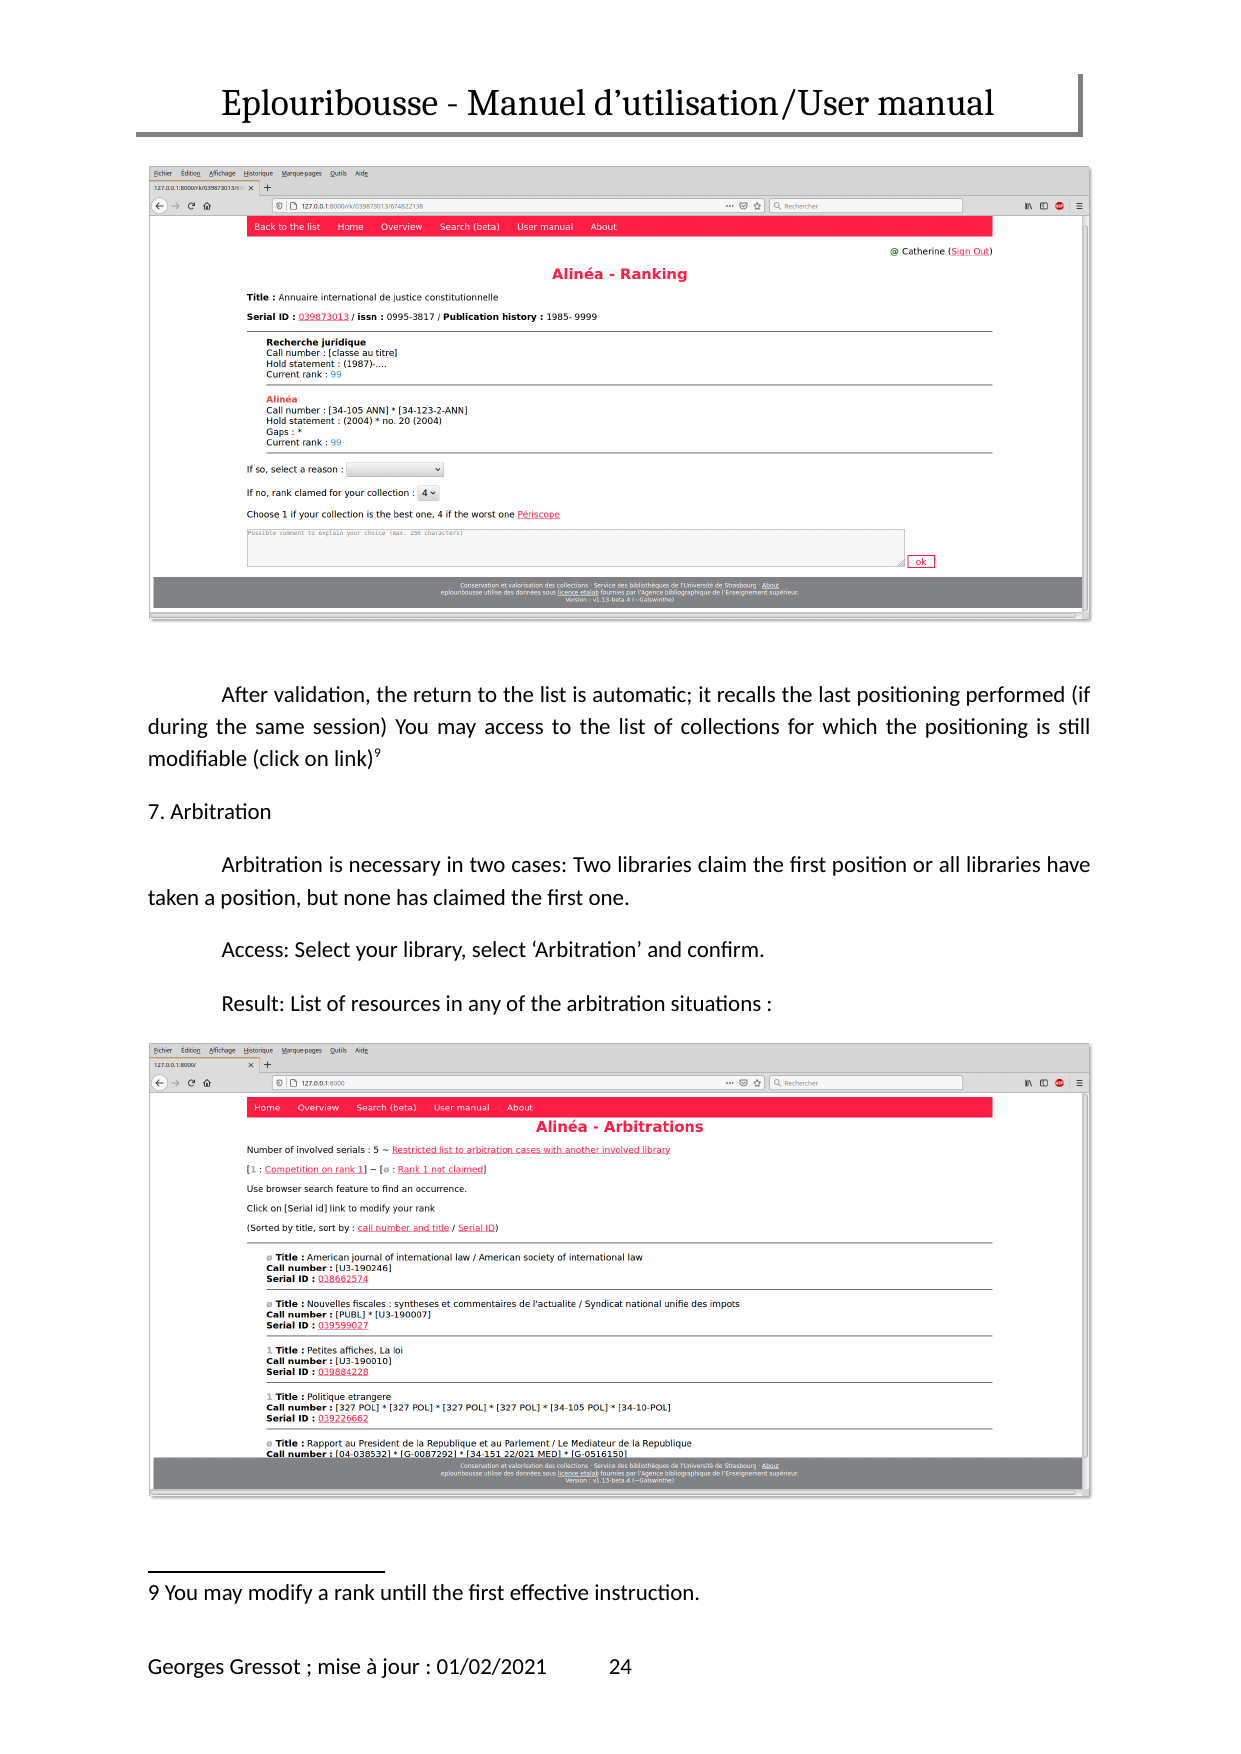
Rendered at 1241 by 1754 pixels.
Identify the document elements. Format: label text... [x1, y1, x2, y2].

text You may modify a rank untill the first effective instruction. [148, 1578, 1093, 1606]
text Result: List of resources in any of the arbitration situations : [148, 989, 1093, 1017]
picture [147, 1041, 1093, 1500]
text 7. Arbitration [148, 797, 1093, 825]
text Arbitration is necessary in two cases: Two libraries claim the first position or all libraries have taken a position, but none has claimed the first one. [148, 850, 1093, 911]
picture [147, 164, 1093, 623]
text After validation, the return to the list is automatic; it recalls the last positioning performed (if during the same session) You may access to the list of collections for which the positioning is still modifiable (click on link) [148, 680, 1093, 772]
text Access: Select your library, select ‘Arbitration’ and confirm. [148, 936, 1093, 964]
